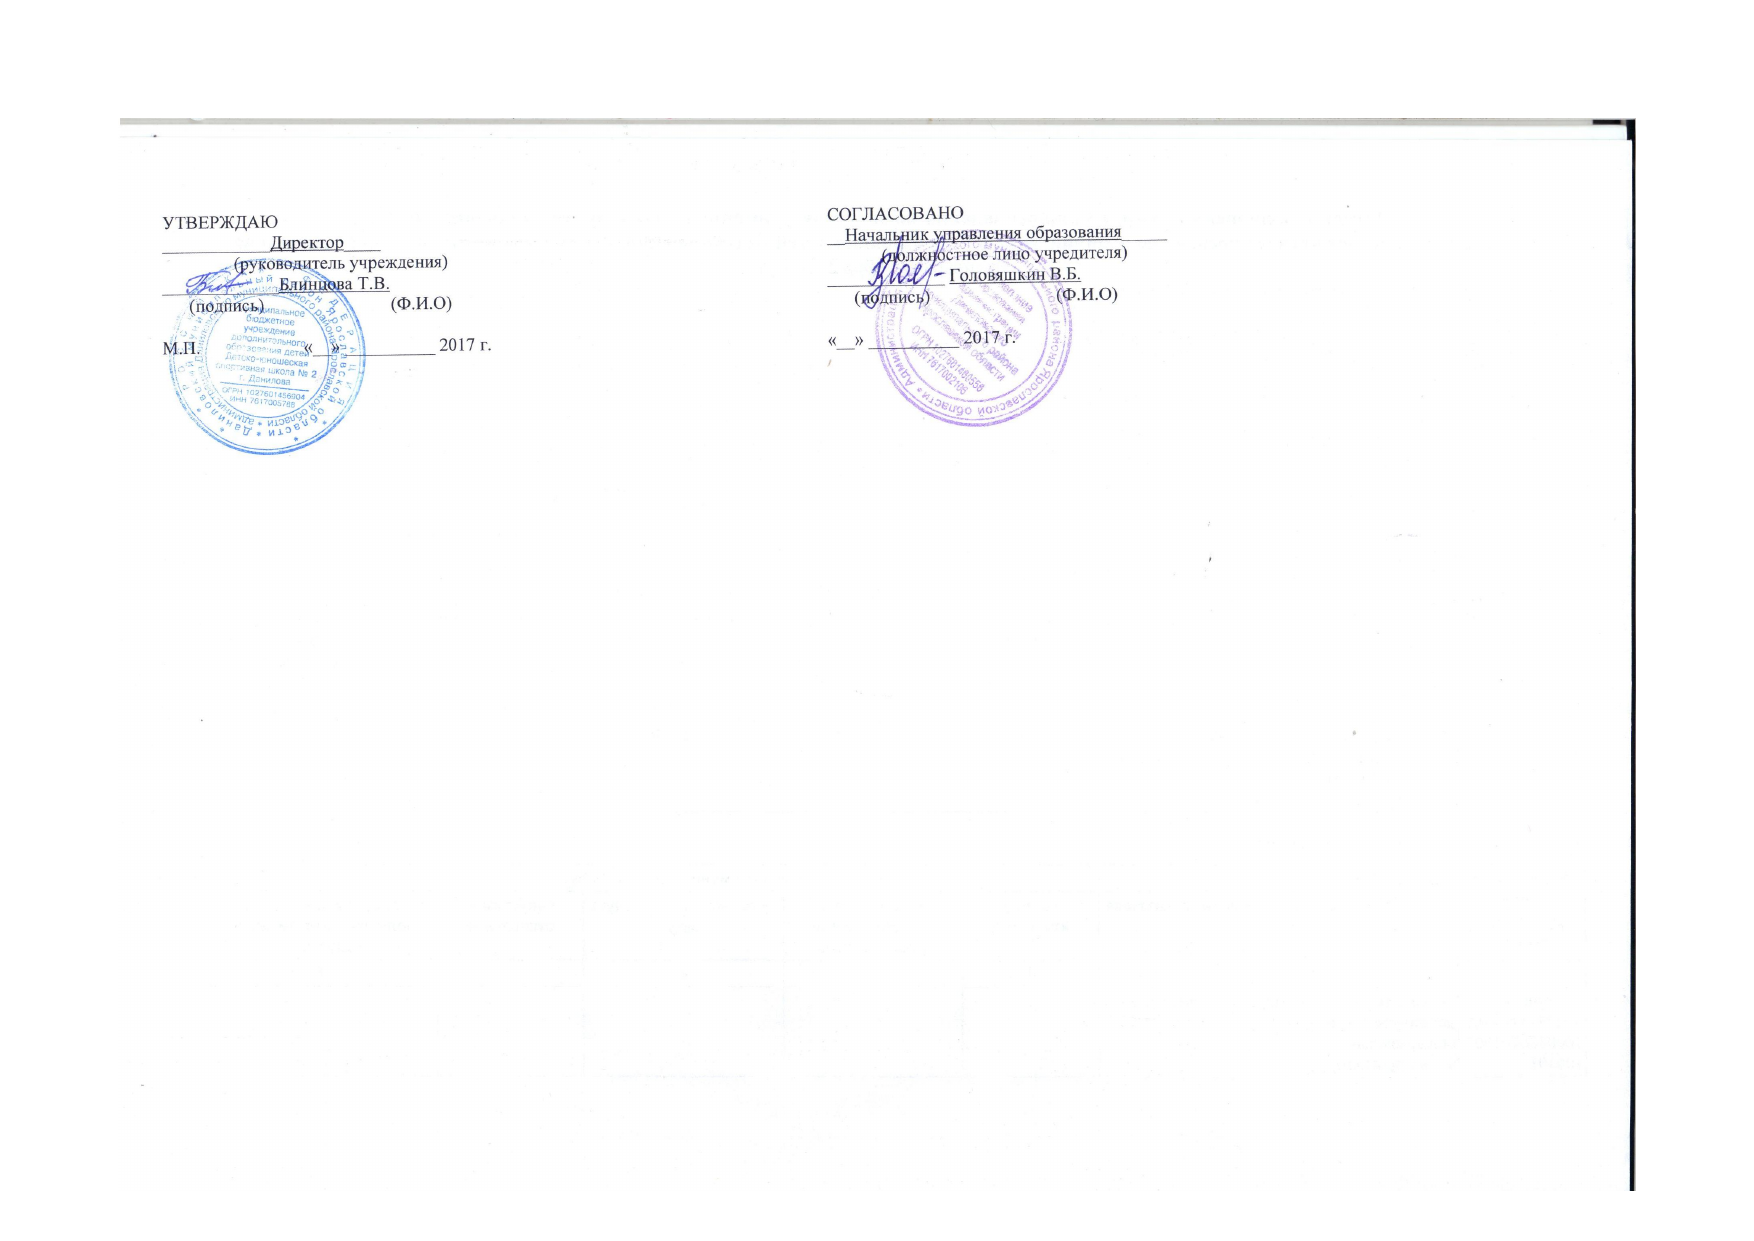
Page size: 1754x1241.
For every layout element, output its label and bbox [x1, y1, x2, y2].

picture [118, 118, 1636, 1191]
